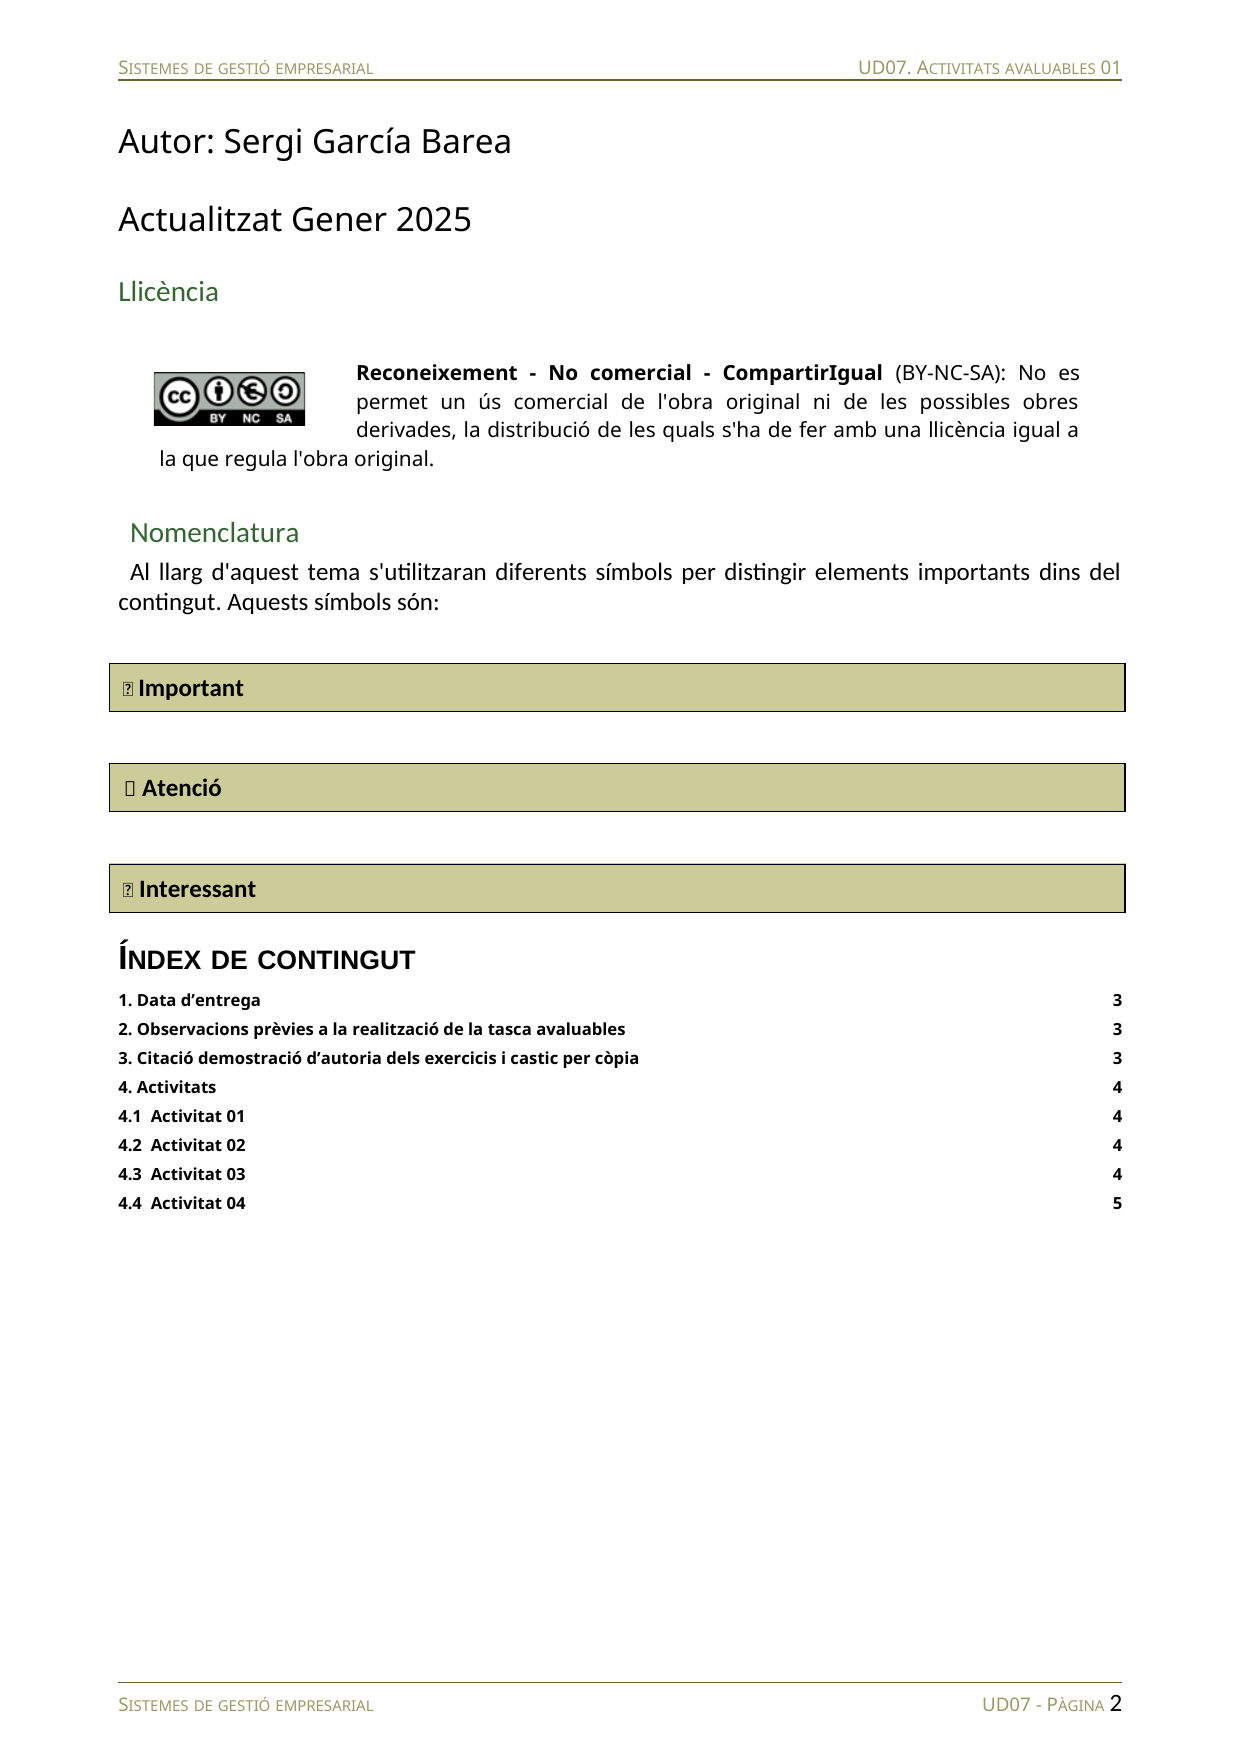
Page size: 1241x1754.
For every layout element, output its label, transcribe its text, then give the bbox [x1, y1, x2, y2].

text 4.4 Activitat 04 5 [118, 1191, 1122, 1214]
text 4.2 Activitat 02 4 [118, 1133, 1122, 1156]
text 4.1 Activitat 01 4 [118, 1104, 1122, 1127]
text 💬 Interessant [110, 865, 1124, 912]
text 4. Activitats 4 [118, 1076, 1122, 1098]
text ❕ Atenció [110, 764, 1124, 811]
text 3. Citació demostració d’autoria dels exercicis i castic per còpia 3 [118, 1047, 1122, 1069]
picture [153, 372, 306, 426]
text 4.3 Activitat 03 4 [118, 1162, 1122, 1185]
text Reconeixement - No comercial - CompartirIgual (BY-NC-SA): No es permet un ús comercial de l'obra original ni de les possibles obres derivades, la distribució de les quals s'ha de fer amb una llicència igual a la que regula l'obra original. [159, 358, 1080, 472]
text Nomenclatura [118, 514, 1122, 549]
text Al llarg d'aquest tema s'utilitzaran diferents símbols per distingir elements importants dins del contingut. Aquests símbols són: [118, 556, 1122, 617]
text Índex de contingut [118, 938, 1122, 976]
text 1. Data d’entrega 3 [118, 989, 1122, 1011]
text Autor: Sergi García Barea [118, 118, 1122, 163]
text 📖 Important [110, 664, 1124, 711]
text 2. Observacions prèvies a la realització de la tasca avaluables 3 [118, 1018, 1122, 1040]
text Llicència [118, 273, 1122, 309]
text Actualitzat Gener 2025 [118, 196, 1122, 241]
